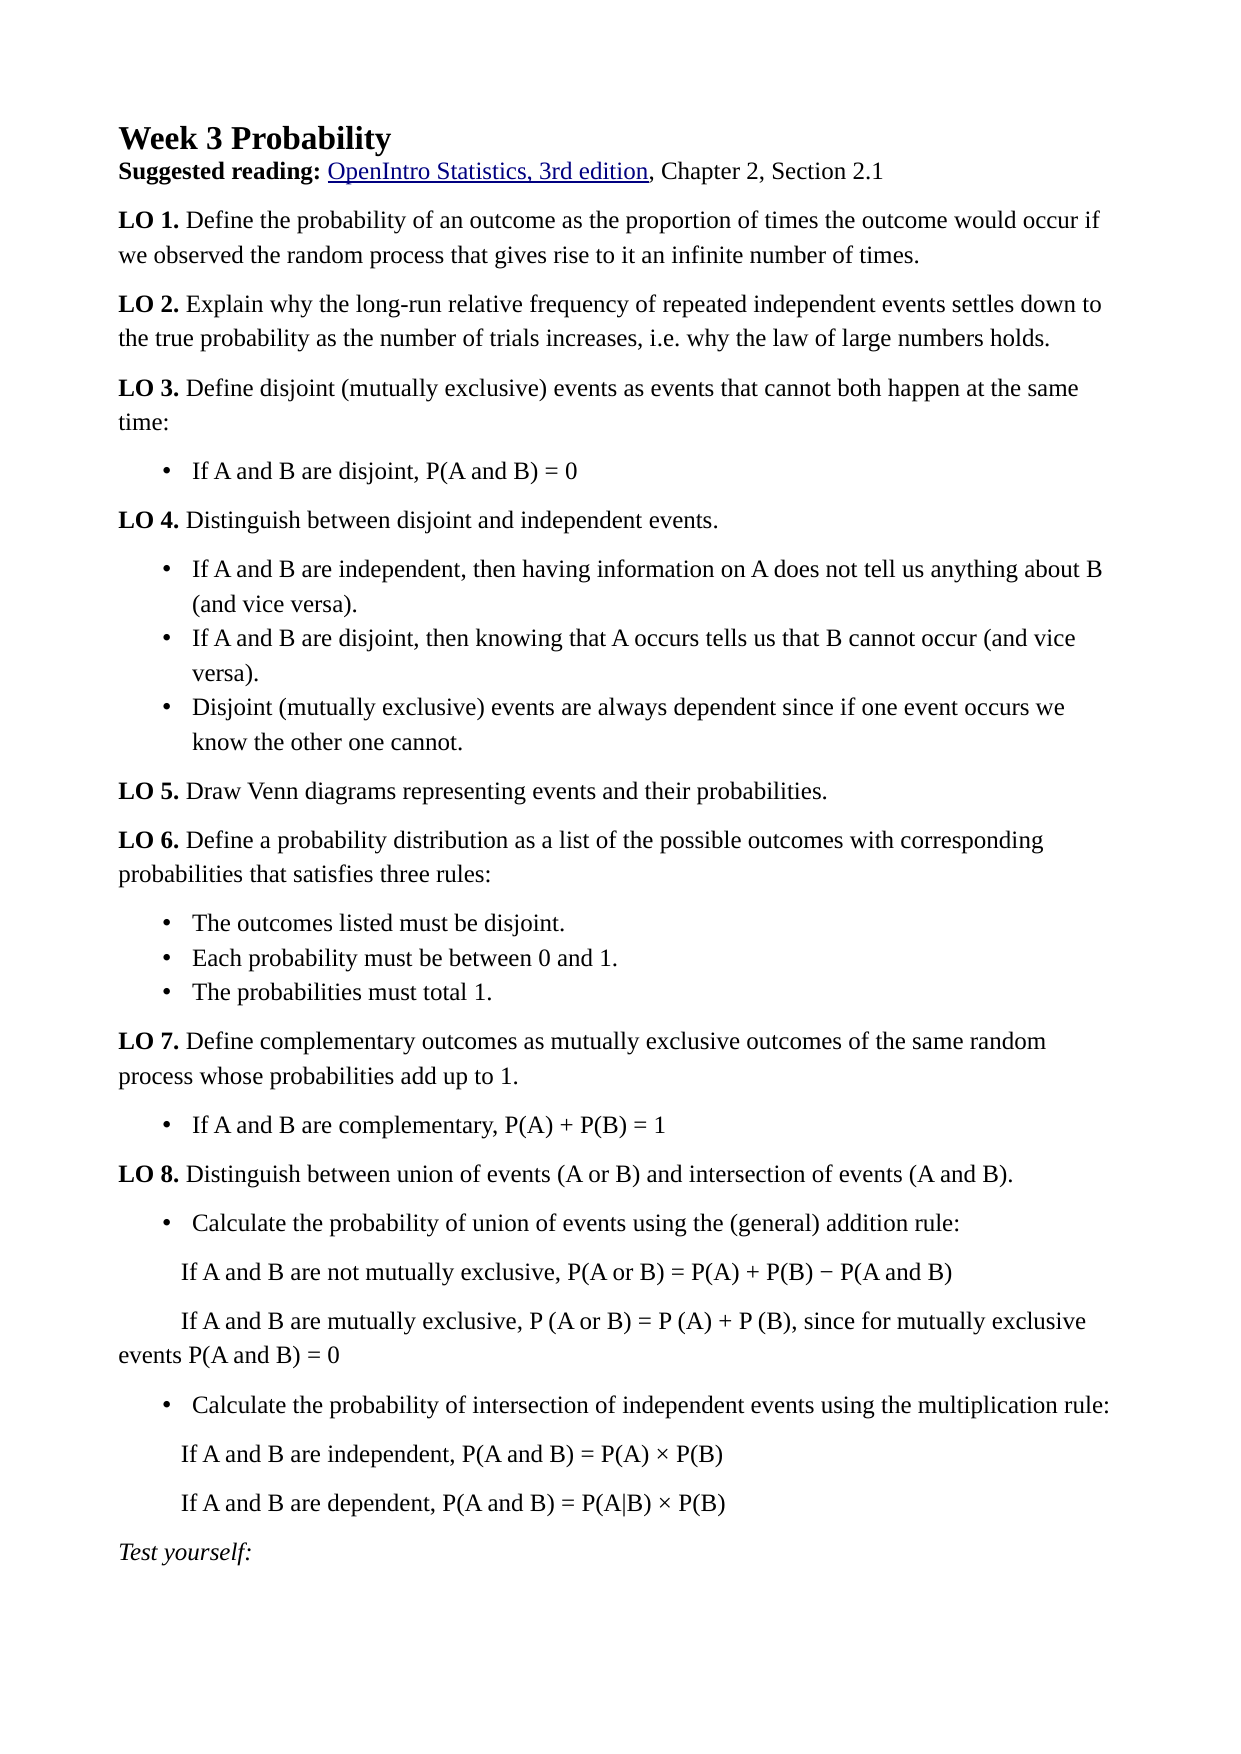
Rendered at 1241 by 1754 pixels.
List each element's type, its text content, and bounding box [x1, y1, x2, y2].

text Suggested reading: OpenIntro Statistics, 3rd edition, Chapter 2, Section 2.1 [118, 156, 1122, 185]
text LO 6. Define a probability distribution as a list of the possible outcomes with corresponding probabilities that satisfies three rules: [118, 825, 1122, 888]
list If A and B are complementary, P(A) + P(B) = 1 [162, 1110, 1122, 1139]
text If A and B are independent, P(A and B) = P(A) × P(B) [118, 1439, 1122, 1467]
text LO 7. Define complementary outcomes as mutually exclusive outcomes of the same random process whose probabilities add up to 1. [118, 1026, 1122, 1089]
text LO 2. Explain why the long-run relative frequency of repeated independent events settles down to the true probability as the number of trials increases, i.e. why the law of large numbers holds. [118, 289, 1122, 352]
text LO 8. Distinguish between union of events (A or B) and intersection of events (A and B). [118, 1159, 1122, 1188]
text Week 3 Probability [118, 118, 1122, 156]
list If A and B are disjoint, then knowing that A occurs tells us that B cannot occur (and vice versa). [162, 623, 1122, 686]
text LO 5. Draw Venn diagrams representing events and their probabilities. [118, 776, 1122, 804]
text Test yourself: [118, 1537, 1122, 1566]
text If A and B are not mutually exclusive, P(A or B) = P(A) + P(B) − P(A and B) [118, 1257, 1122, 1286]
text LO 3. Define disjoint (mutually exclusive) events as events that cannot both happen at the same time: [118, 373, 1122, 436]
list Each probability must be between 0 and 1. [162, 943, 1122, 972]
list Disjoint (mutually exclusive) events are always dependent since if one event occurs we know the other one cannot. [162, 692, 1122, 755]
text LO 4. Distinguish between disjoint and independent events. [118, 505, 1122, 534]
text If A and B are mutually exclusive, P (A or B) = P (A) + P (B), since for mutually exclusive events P(A and B) = 0 [118, 1306, 1122, 1369]
text LO 1. Define the probability of an outcome as the proportion of times the outcome would occur if we observed the random process that gives rise to it an infinite number of times. [118, 206, 1122, 269]
list Calculate the probability of intersection of independent events using the multiplication rule: [162, 1390, 1122, 1418]
list The probabilities must total 1. [162, 977, 1122, 1006]
text If A and B are dependent, P(A and B) = P(A|B) × P(B) [118, 1488, 1122, 1517]
list If A and B are independent, then having information on A does not tell us anything about B (and vice versa). [162, 554, 1122, 617]
list If A and B are disjoint, P(A and B) = 0 [162, 456, 1122, 485]
list Calculate the probability of union of events using the (general) addition rule: [162, 1208, 1122, 1237]
list The outcomes listed must be disjoint. [162, 908, 1122, 937]
